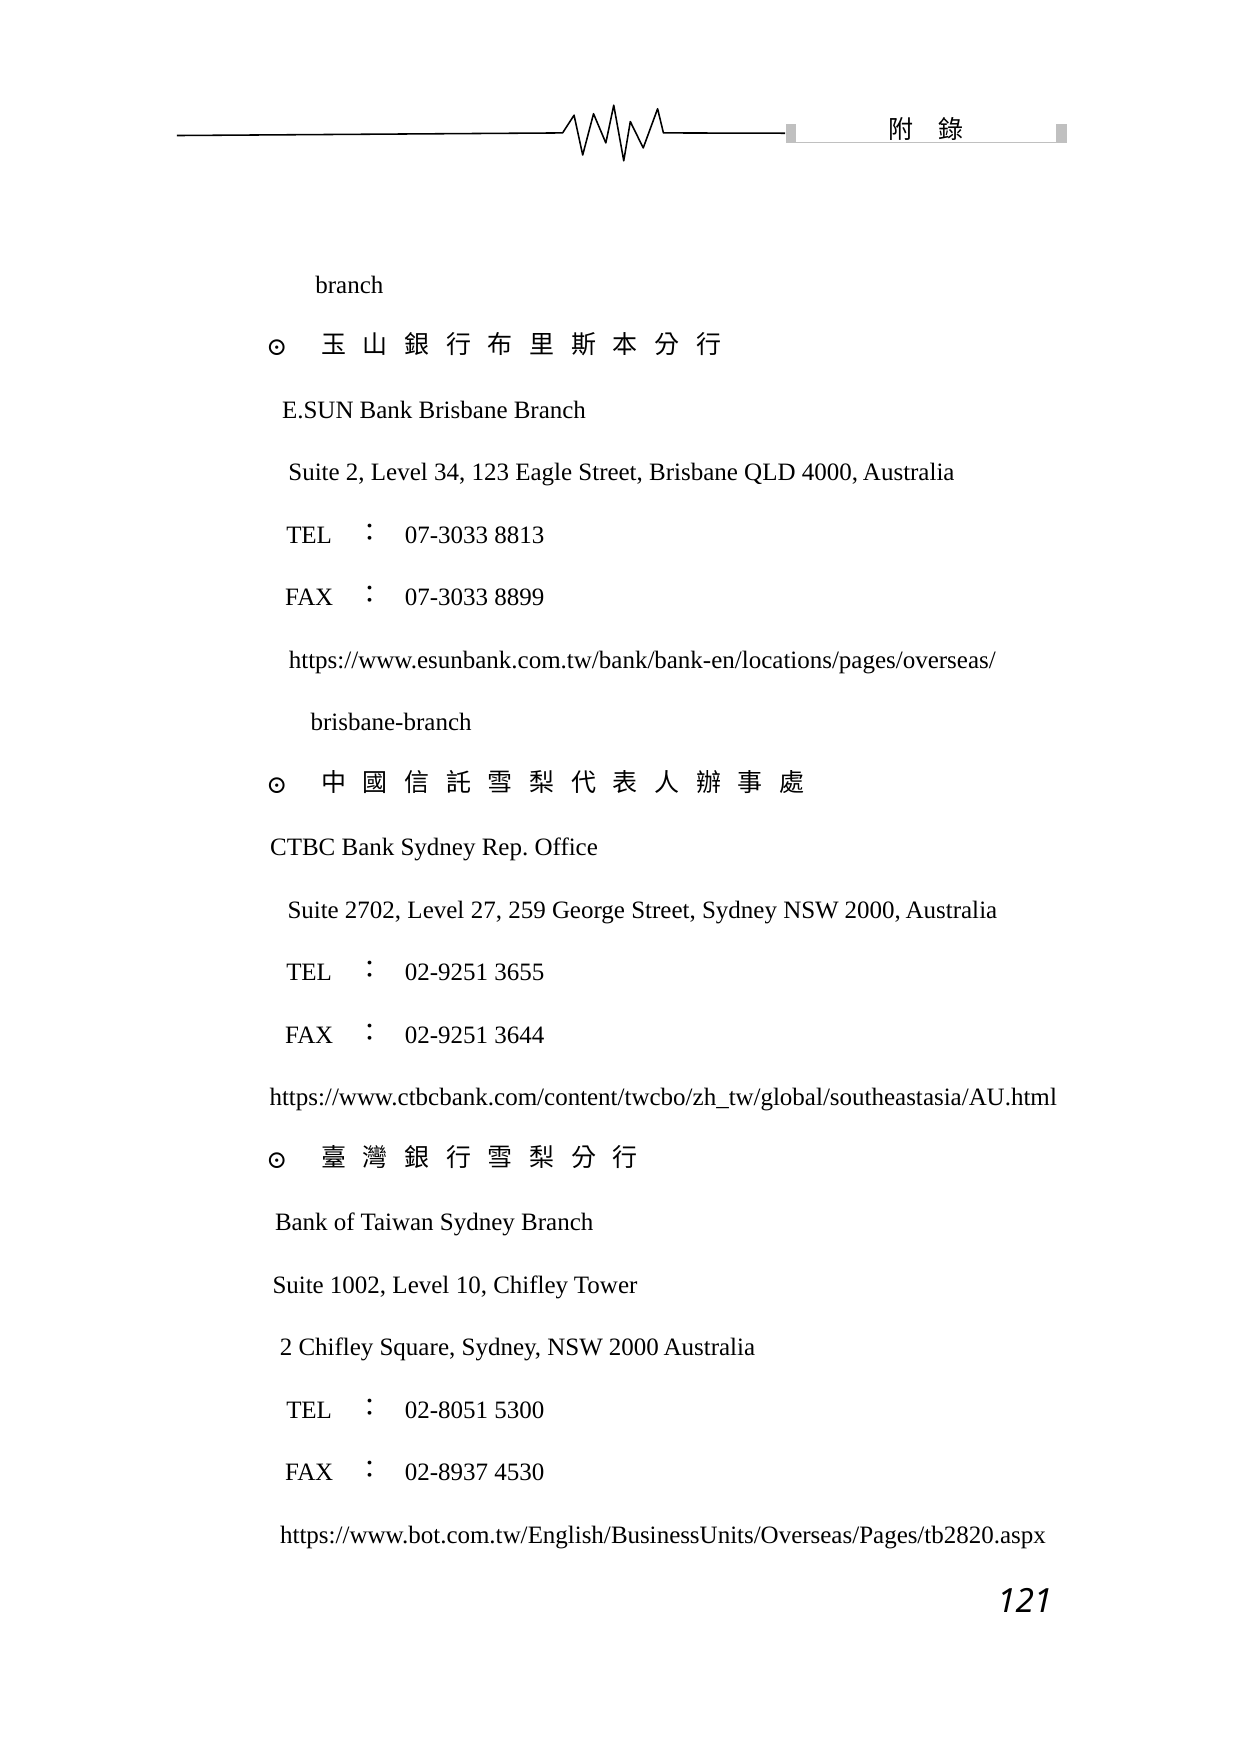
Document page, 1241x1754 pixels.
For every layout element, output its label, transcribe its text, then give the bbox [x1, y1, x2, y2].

text Bank of Taiwan Sydney Branch [232, 1174, 1058, 1236]
text ⊙ 中國信託雪梨代表人辦事處 [232, 736, 1058, 799]
text TEL：02-8051 5300 [232, 1361, 1058, 1424]
text TEL：02-9251 3655 [232, 924, 1058, 986]
text FAX：02-9251 3644 [232, 986, 1058, 1049]
text Suite 1002, Level 10, Chifley Tower [232, 1236, 1058, 1299]
text 2 Chifley Square, Sydney, NSW 2000 Australia [232, 1299, 1058, 1361]
text https://www.ctbcbank.com/content/twcbo/zh_tw/global/southeastasia/AU.html [232, 1049, 1058, 1111]
text E.SUN Bank Brisbane Branch [232, 361, 1058, 424]
text ⊙ 玉山銀行布里斯本分行 [232, 299, 1058, 361]
text TEL：07-3033 8813 [232, 486, 1058, 549]
text branch [232, 236, 1058, 299]
text FAX：02-8937 4530 [232, 1424, 1058, 1486]
text Suite 2, Level 34, 123 Eagle Street, Brisbane QLD 4000, Australia [232, 424, 1058, 486]
text CTBC Bank Sydney Rep. Office [232, 799, 1058, 861]
text https://www.esunbank.com.tw/bank/bank-en/locations/pages/overseas/brisbane-branch [232, 611, 1058, 736]
text https://www.bot.com.tw/English/BusinessUnits/Overseas/Pages/tb2820.aspx [232, 1486, 1058, 1549]
text ⊙ 臺灣銀行雪梨分行 [232, 1111, 1058, 1174]
text FAX：07-3033 8899 [232, 549, 1058, 611]
text Suite 2702, Level 27, 259 George Street, Sydney NSW 2000, Australia [232, 861, 1058, 924]
